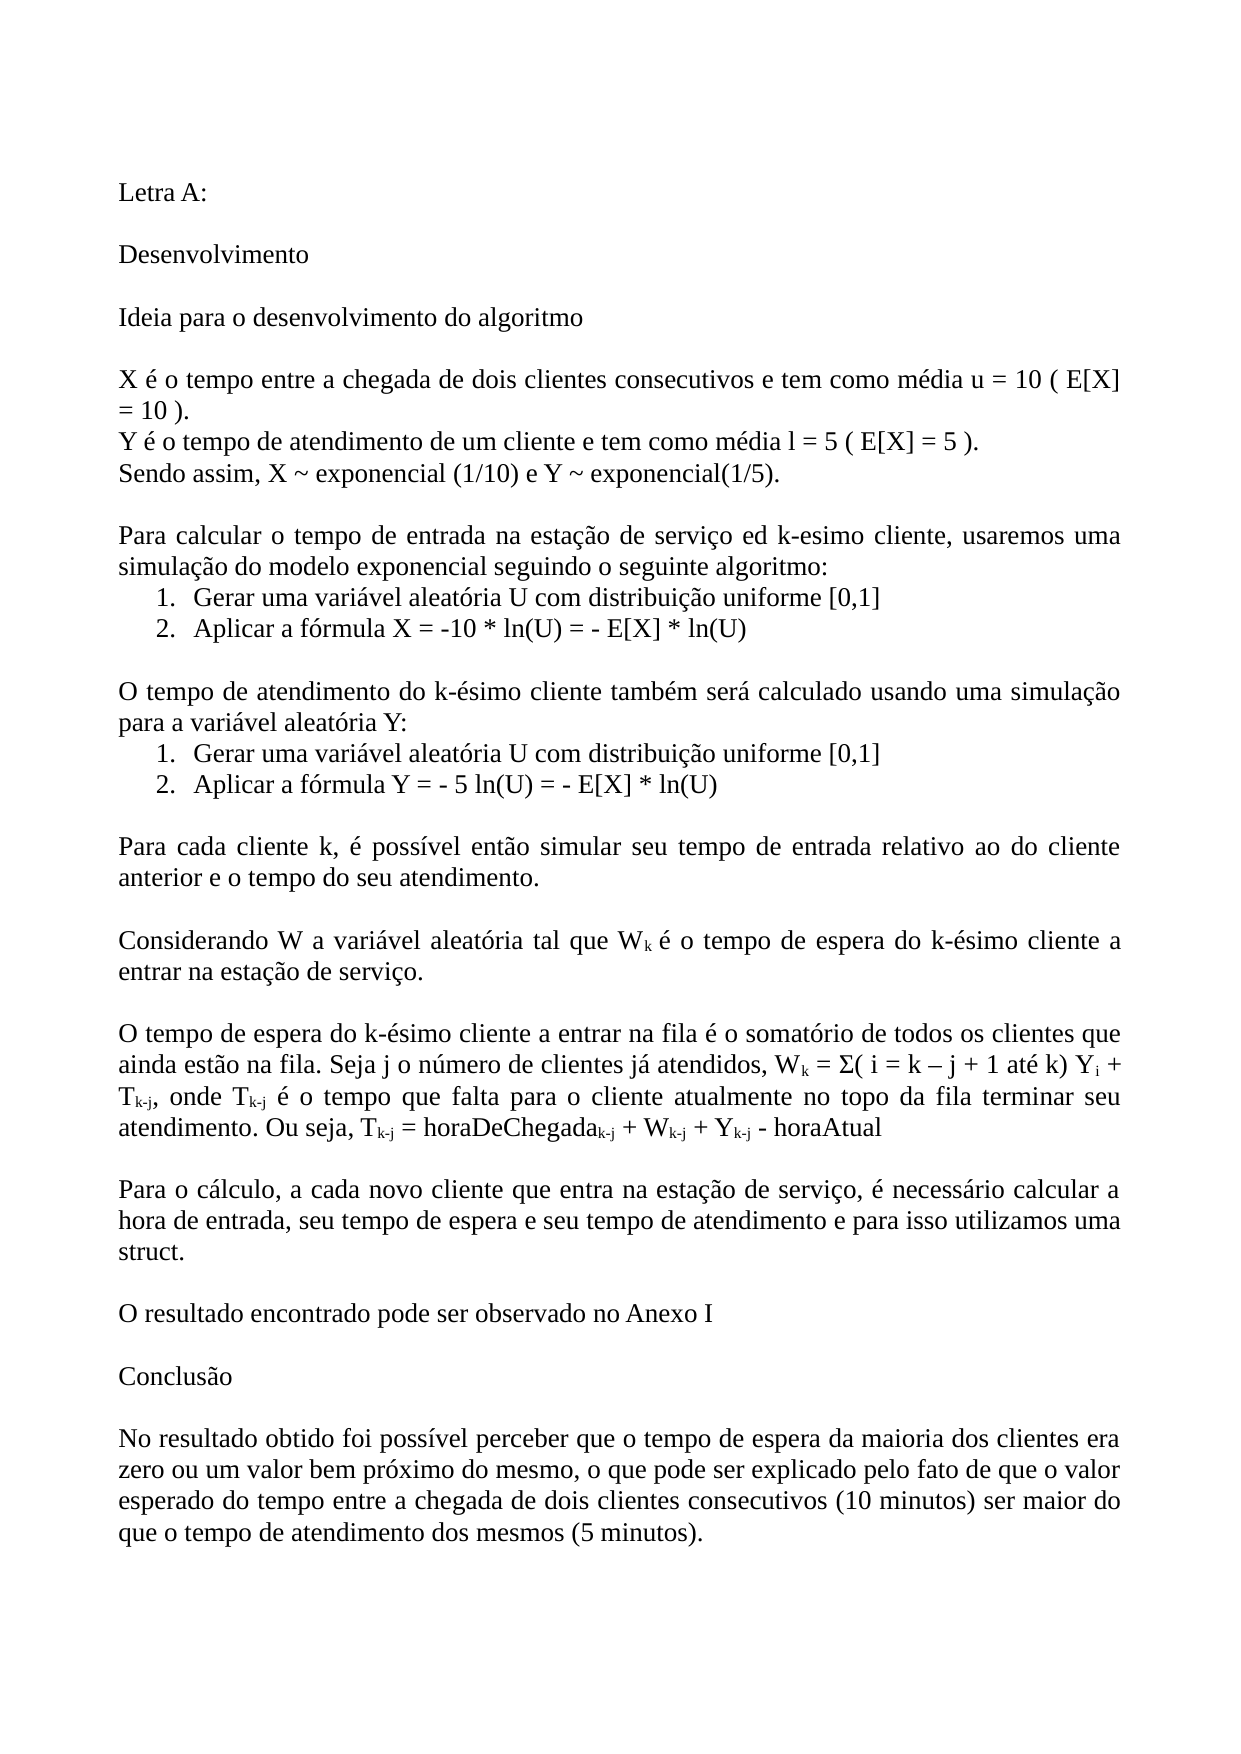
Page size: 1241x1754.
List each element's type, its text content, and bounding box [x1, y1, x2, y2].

list Aplicar a fórmula Y = - 5 ln(U) = - E[X] * ln(U) [156, 768, 1122, 799]
list Gerar uma variável aleatória U com distribuição uniforme [0,1] [156, 737, 1122, 768]
text Ideia para o desenvolvimento do algoritmo [118, 301, 1122, 332]
list Gerar uma variável aleatória U com distribuição uniforme [0,1] [156, 581, 1122, 612]
text Para o cálculo, a cada novo cliente que entra na estação de serviço, é necessário calcular a hora de entrada, seu tempo de espera e seu tempo de atendimento e para isso utilizamos uma struct. [118, 1173, 1122, 1266]
text Para cada cliente k, é possível então simular seu tempo de entrada relativo ao do cliente anterior e o tempo do seu atendimento. [118, 830, 1122, 893]
text Y é o tempo de atendimento de um cliente e tem como média l = 5 ( E[X] = 5 ). [118, 426, 1122, 457]
text Considerando W a variável aleatória tal que Wk é o tempo de espera do k-ésimo cliente a entrar na estação de serviço. [118, 924, 1122, 986]
text O tempo de espera do k-ésimo cliente a entrar na fila é o somatório de todos os clientes que ainda estão na fila. Seja j o número de clientes já atendidos, Wk = Σ( i = k – j + 1 até k) Yi + Tk-j, onde Tk-j é o tempo que falta para o cliente atualmente no topo da fila terminar seu atendimento. Ou seja, Tk-j = horaDeChegadak-j + Wk-j + Yk-j - horaAtual [118, 1017, 1122, 1142]
text Letra A: [118, 176, 1122, 207]
text Sendo assim, X ~ exponencial (1/10) e Y ~ exponencial(1/5). [118, 457, 1122, 488]
text Para calcular o tempo de entrada na estação de serviço ed k-esimo cliente, usaremos uma simulação do modelo exponencial seguindo o seguinte algoritmo: [118, 519, 1122, 581]
text No resultado obtido foi possível perceber que o tempo de espera da maioria dos clientes era zero ou um valor bem próximo do mesmo, o que pode ser explicado pelo fato de que o valor esperado do tempo entre a chegada de dois clientes consecutivos (10 minutos) ser maior do que o tempo de atendimento dos mesmos (5 minutos). [118, 1422, 1122, 1547]
text O resultado encontrado pode ser observado no Anexo I [118, 1298, 1122, 1329]
text Desenvolvimento [118, 239, 1122, 270]
text Conclusão [118, 1360, 1122, 1391]
text O tempo de atendimento do k-ésimo cliente também será calculado usando uma simulação para a variável aleatória Y: [118, 675, 1122, 737]
list Aplicar a fórmula X = -10 * ln(U) = - E[X] * ln(U) [156, 612, 1122, 643]
text X é o tempo entre a chegada de dois clientes consecutivos e tem como média u = 10 ( E[X] = 10 ). [118, 363, 1122, 426]
